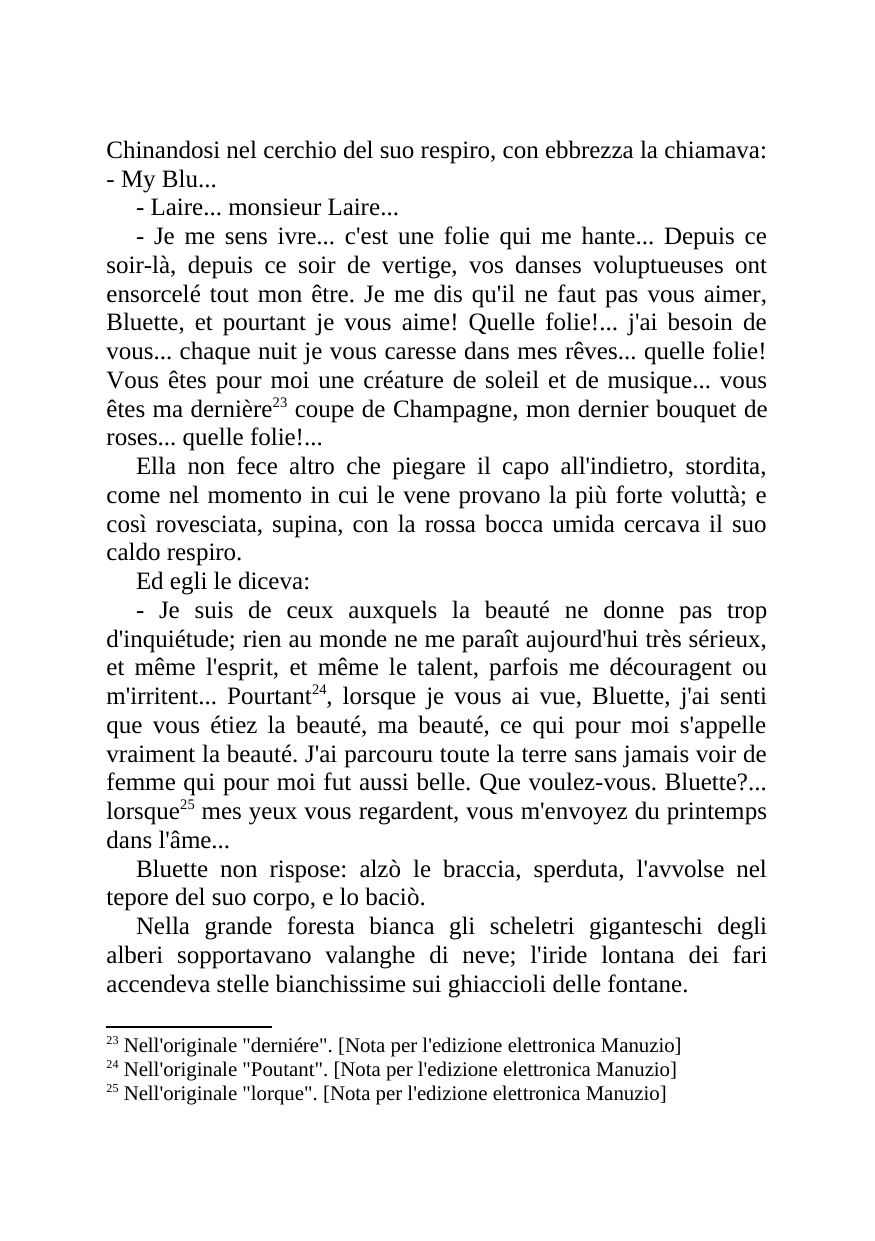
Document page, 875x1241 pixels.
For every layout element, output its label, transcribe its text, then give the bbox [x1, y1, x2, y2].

text Bluette non rispose: alzò le braccia, sperduta, l'avvolse nel tepore del suo corpo, e lo baciò. [106, 854, 768, 911]
text Ella non fece altro che piegare il capo all'indietro, stordita, come nel momento in cui le vene provano la più forte voluttà; e così rovesciata, supina, con la rossa bocca umida cercava il suo caldo respiro. [106, 451, 768, 566]
text Nell'originale "Poutant". [Nota per l'edizione elettronica Manuzio] [106, 1057, 768, 1081]
text - Laire... monsieur Laire... [106, 192, 768, 221]
text - Je me sens ivre... c'est une folie qui me hante... Depuis ce soir-là, depuis ce soir de vertige, vos danses voluptueuses ont ensorcelé tout mon être. Je me dis qu'il ne faut pas vous aimer, Bluette, et pourtant je vous aime! Quelle folie!... j'ai besoin de vous... chaque nuit je vous caresse dans mes rêves... quelle folie! Vous êtes pour moi une créature de soleil et de musique... vous êtes ma dernière coupe de Champagne, mon dernier bouquet de roses... quelle folie!... [106, 221, 768, 451]
text Nell'originale "lorque". [Nota per l'edizione elettronica Manuzio] [106, 1081, 768, 1105]
text Nell'originale "derniére". [Nota per l'edizione elettronica Manuzio] [106, 1033, 768, 1057]
text Chinandosi nel cerchio del suo respiro, con ebbrezza la chiamava: - My Blu... [106, 135, 768, 192]
text Nella grande foresta bianca gli scheletri giganteschi degli alberi sopportavano valanghe di neve; l'iride lontana dei fari accendeva stelle bianchissime sui ghiaccioli delle fontane. [106, 911, 768, 997]
text Ed egli le diceva: [106, 566, 768, 595]
text - Je suis de ceux auxquels la beauté ne donne pas trop d'inquiétude; rien au monde ne me paraît aujourd'hui très sérieux, et même l'esprit, et même le talent, parfois me découragent ou m'irritent... Pourtant, lorsque je vous ai vue, Bluette, j'ai senti que vous étiez la beauté, ma beauté, ce qui pour moi s'appelle vraiment la beauté. J'ai parcouru toute la terre sans jamais voir de femme qui pour moi fut aussi belle. Que voulez-vous. Bluette?... lorsque mes yeux vous regardent, vous m'envoyez du printemps dans l'âme... [106, 595, 768, 854]
